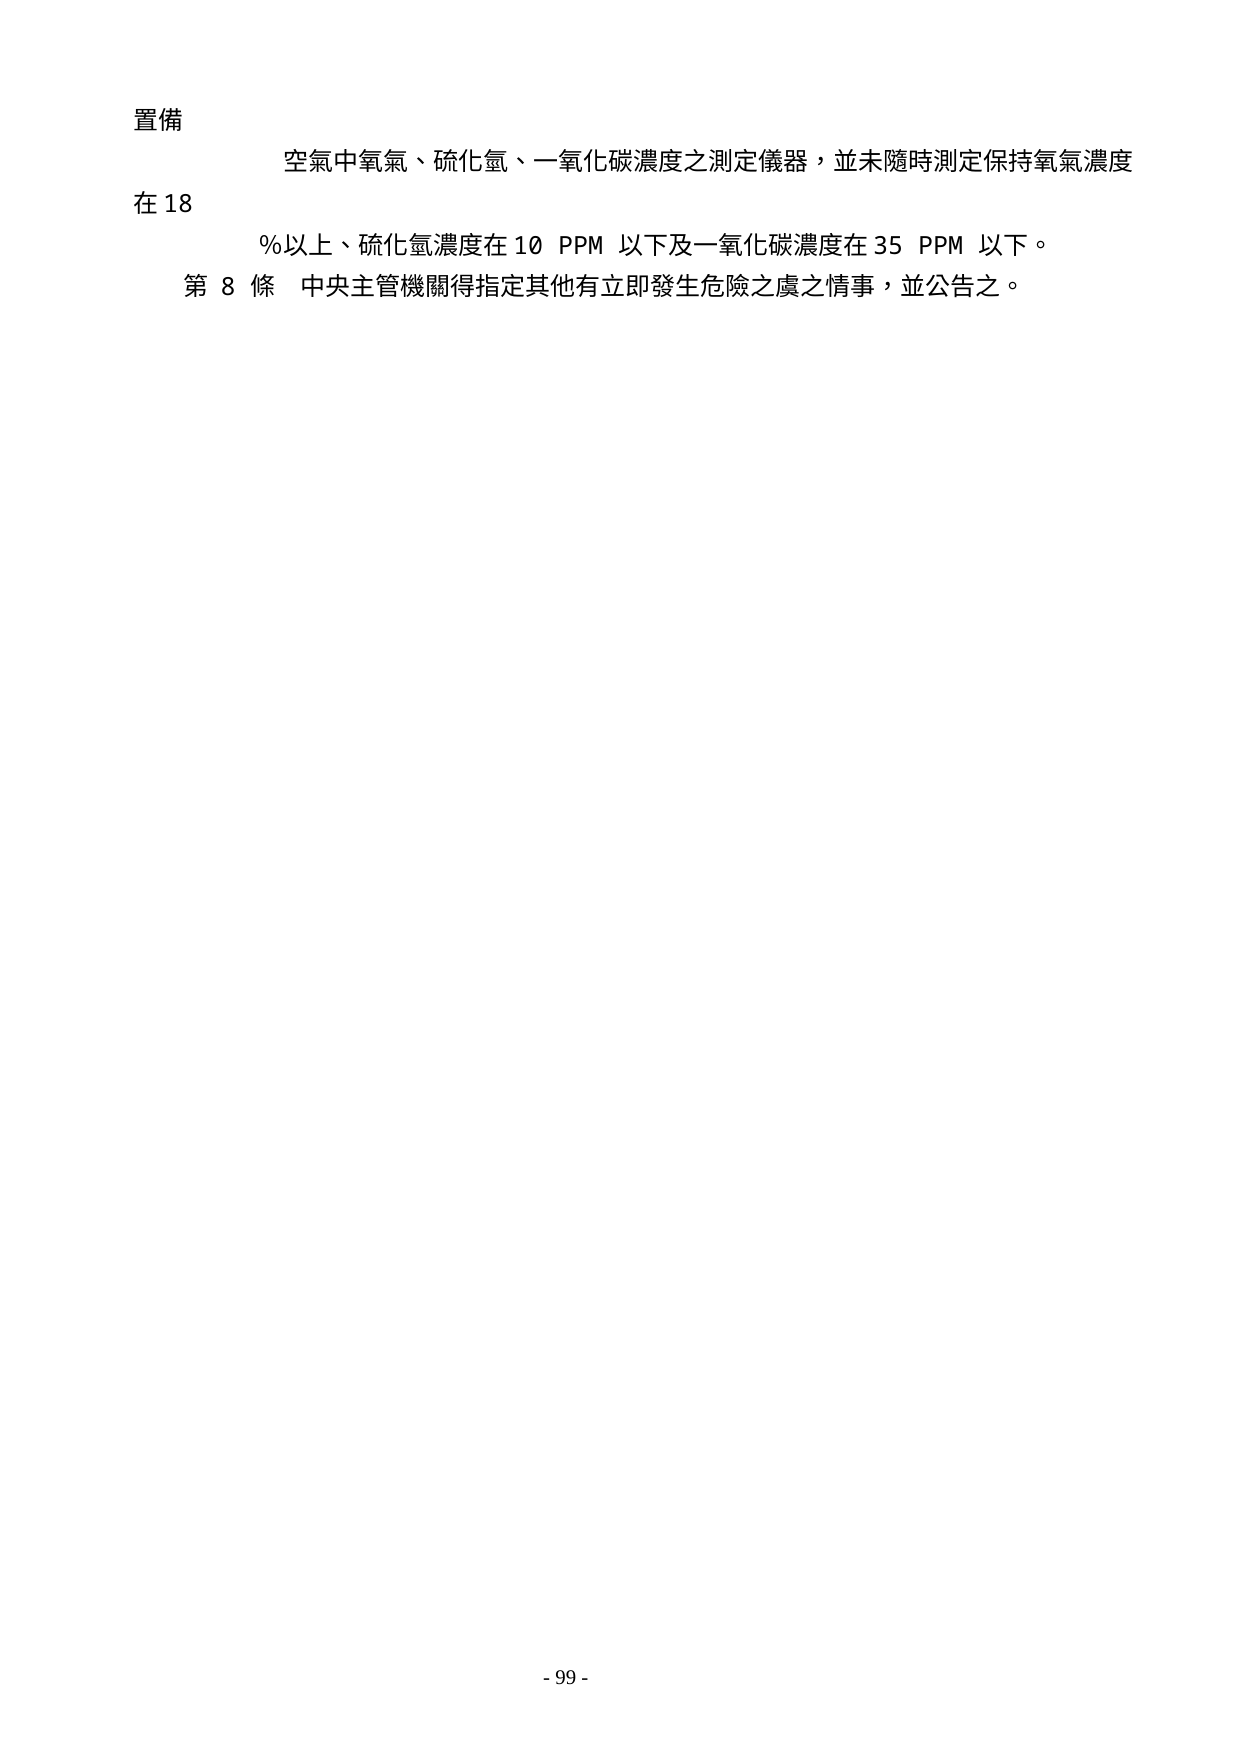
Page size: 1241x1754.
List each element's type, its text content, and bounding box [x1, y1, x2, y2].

text 第 8 條 中央主管機關得指定其他有立即發生危險之虞之情事，並公告之。 [183, 262, 1152, 304]
text 空氣中氧氣、硫化氫、一氧化碳濃度之測定儀器，並未隨時測定保持氧氣濃度在18 [133, 137, 1152, 221]
text ％以上、硫化氫濃度在10 PPM 以下及一氧化碳濃度在35 PPM 以下。 [133, 221, 1152, 262]
text 置備 [133, 96, 1152, 137]
